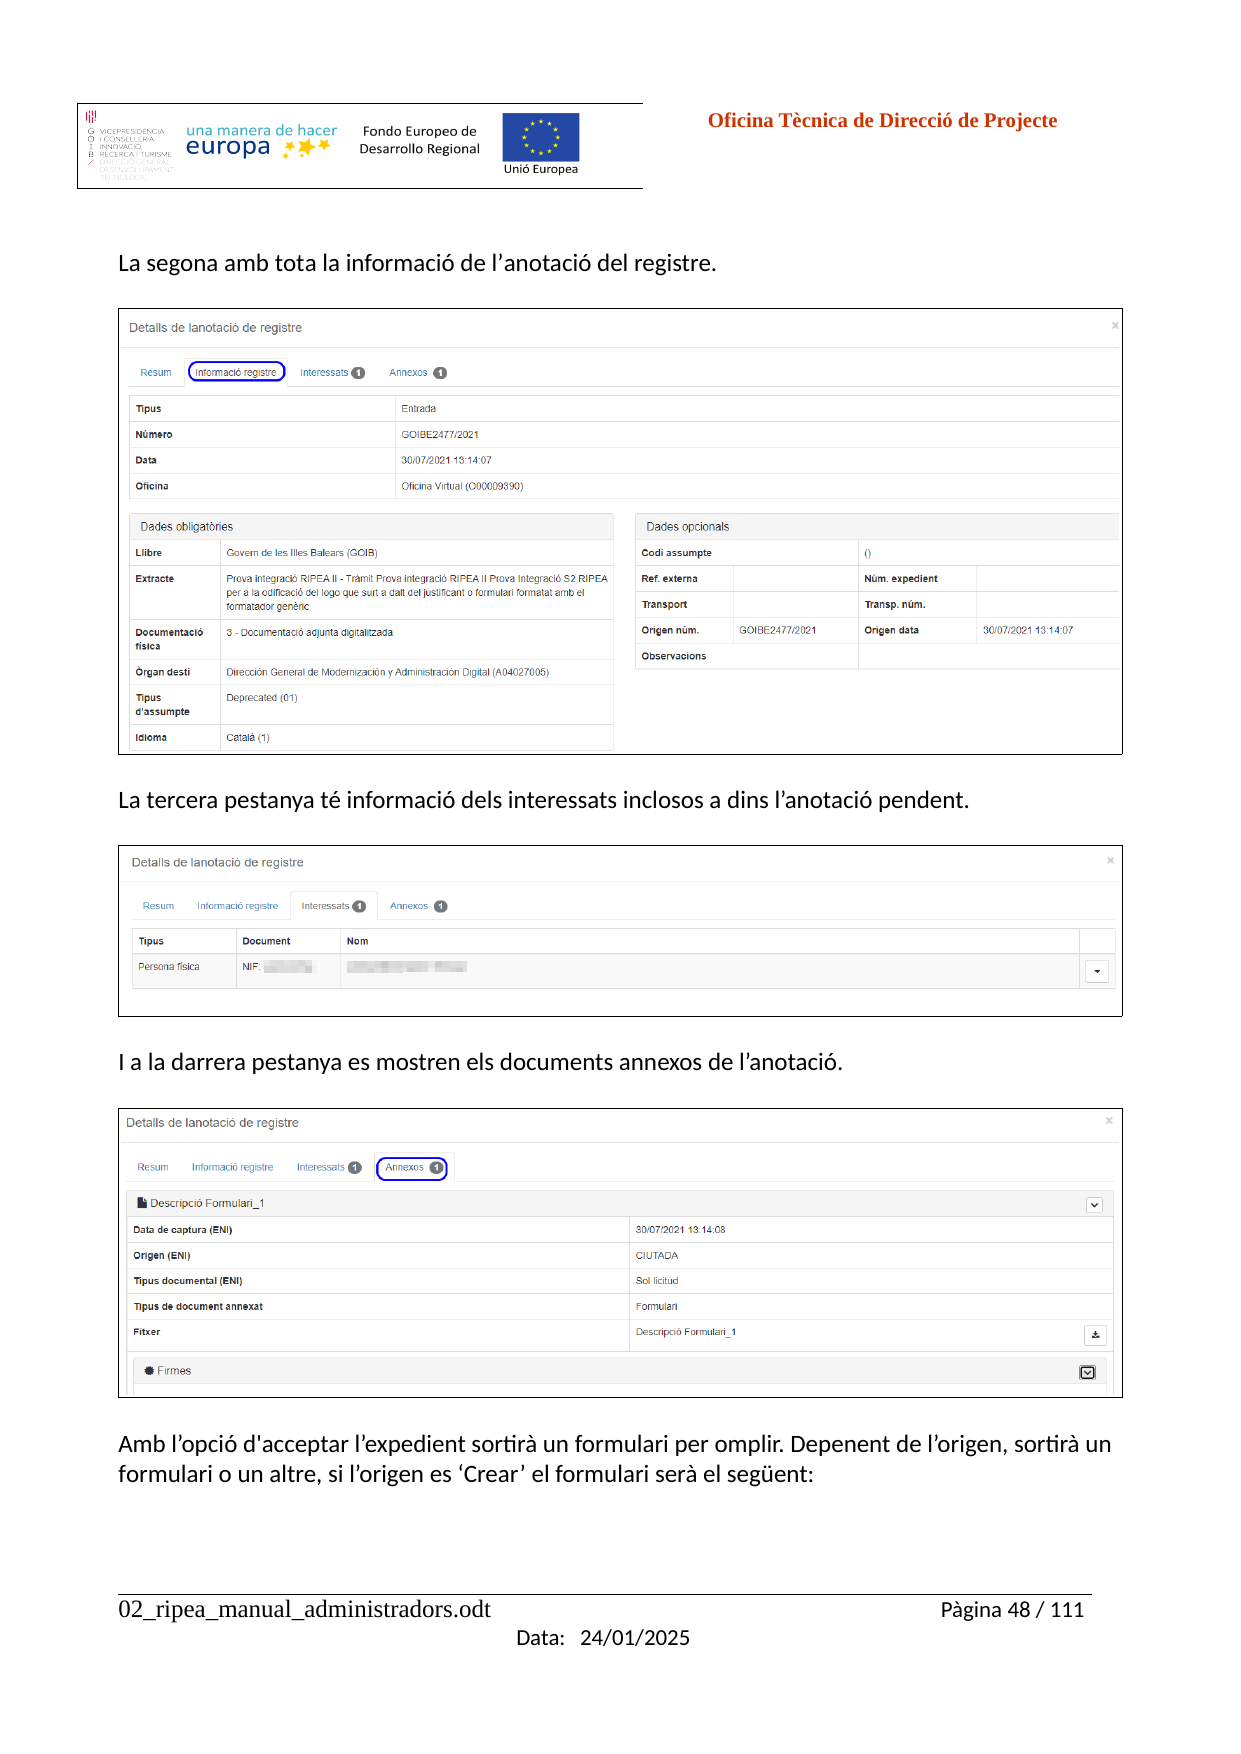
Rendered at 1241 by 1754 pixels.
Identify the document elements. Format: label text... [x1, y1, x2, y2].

text Amb l’opció d'acceptar l’expedient sortirà un formulari per omplir. Depenent de l’origen, sortirà un formulari o un altre, si l’origen es ‘Crear’ el formulari serà el següent: [118, 1428, 1122, 1489]
picture [82, 108, 178, 182]
picture [121, 848, 1119, 1013]
text La tercera pestanya té informació dels interessats inclosos a dins l’anotació pendent. [118, 784, 1122, 815]
text I a la darrera pestanya es mostren els documents annexos de l’anotació. [118, 1046, 1122, 1077]
text La segona amb tota la informació de l’anotació del registre. [118, 247, 1122, 277]
picture [121, 311, 1119, 751]
picture [184, 108, 585, 182]
picture [121, 1110, 1119, 1395]
